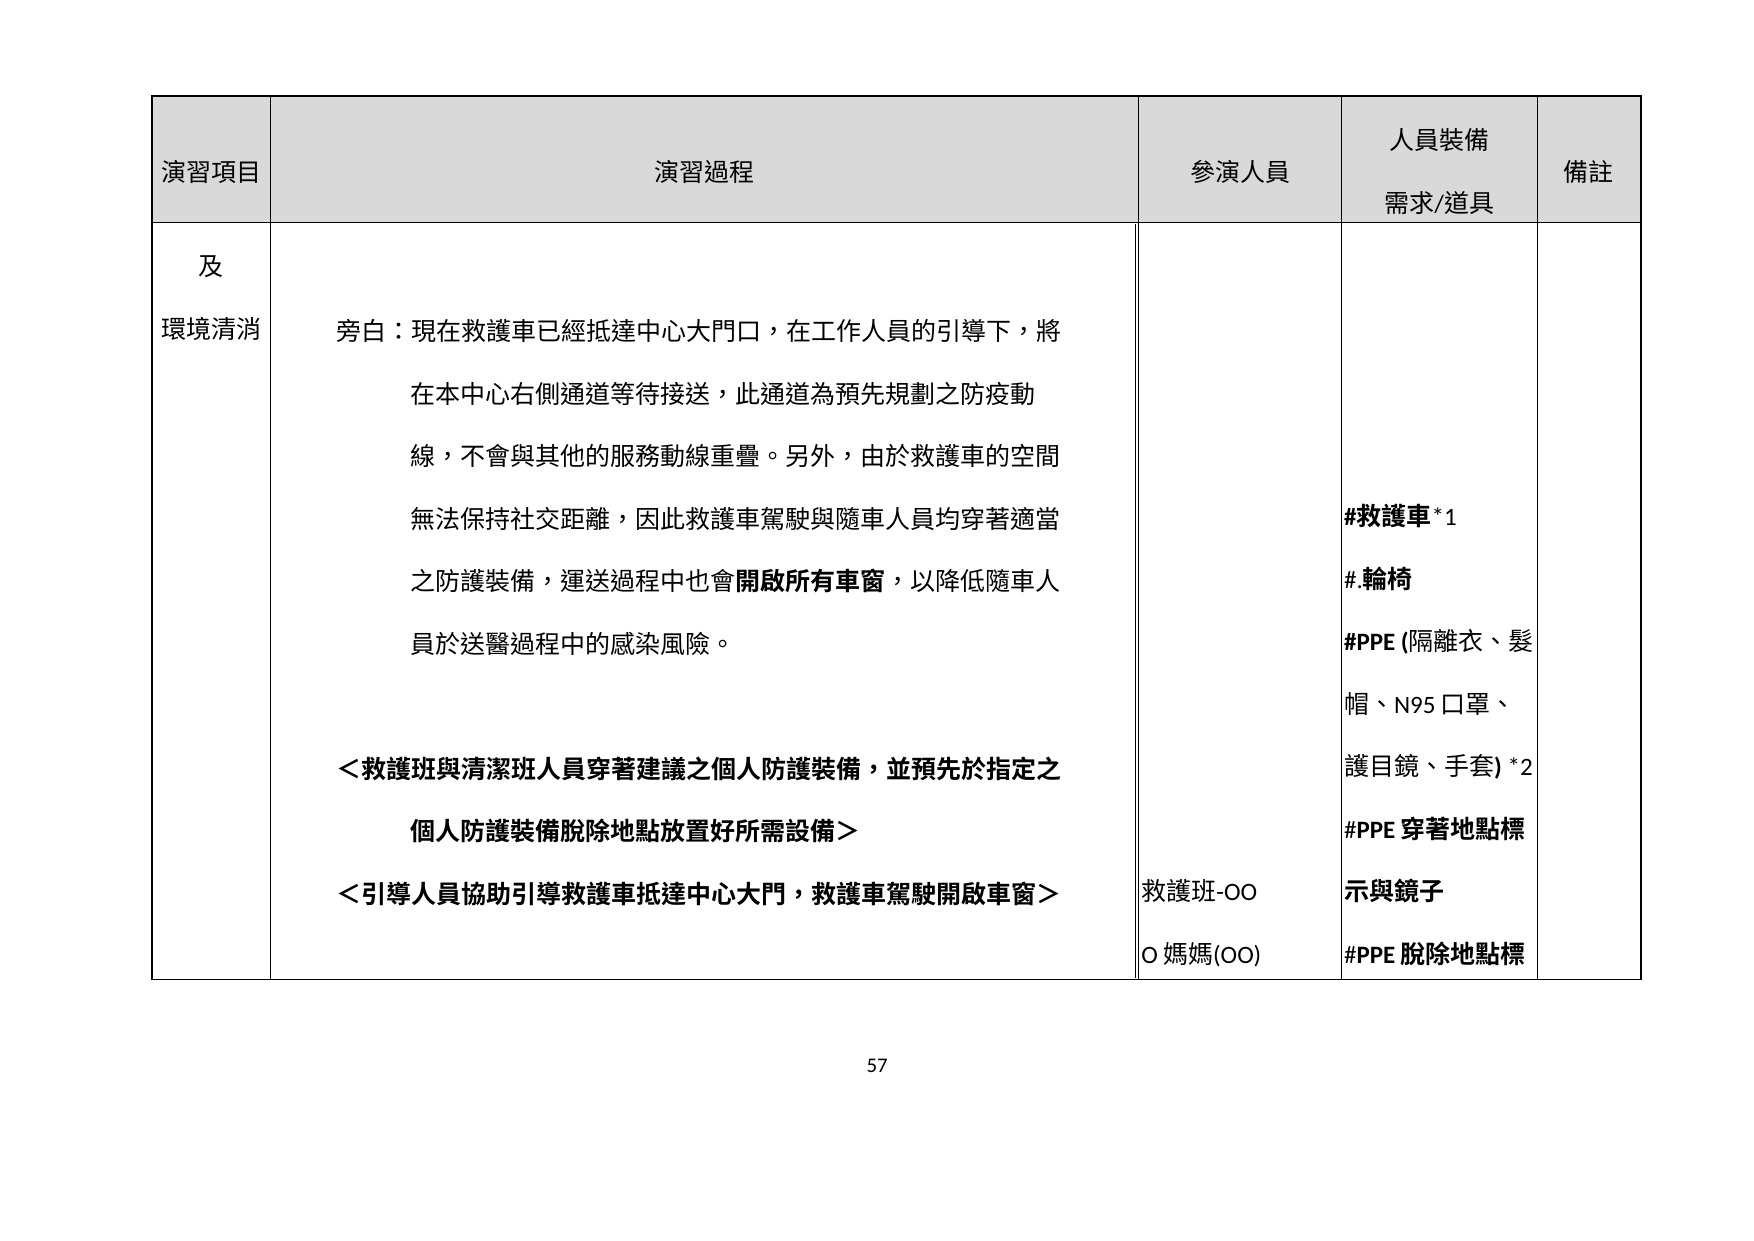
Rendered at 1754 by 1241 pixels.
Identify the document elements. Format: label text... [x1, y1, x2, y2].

table_header 參演人員 [1139, 97, 1341, 222]
table_cell [1538, 223, 1640, 979]
table_header 演習項目 [153, 97, 270, 222]
table_cell 救護班-OO O媽媽(OO) [1139, 223, 1341, 979]
table_header 演習過程 [271, 97, 1138, 222]
table_cell 旁白：現在救護車已經抵達中心大門口，在工作人員的引導下，將在本中心右側通道等待接送，此通道為預先規劃之防疫動線，不會與其他的服務動線重疊。另外，由於救護車的空間無法保持社交距離，因此救護車駕駛與隨車人員均穿著適當之防護裝備，運送過程中也會開啟所有車窗，以降低隨車人員於送醫過程中的感染風險。 ＜救護班與清潔班人員穿著建議之個人防護裝備，並預先於指定之個人防護裝備脫除地點放置好所需設備＞ ＜引導人員協助引導救護車抵達中心大門，救護車駕駛開啟車窗＞ [273, 224, 1134, 978]
table_header 人員裝備 需求/道具 [1342, 97, 1537, 222]
table_cell 及 環境清消 [153, 223, 270, 979]
table_header 備註 [1538, 97, 1640, 222]
table_cell #救護車*1 #.輪椅 #PPE (隔離衣、髮帽、N95口罩、護目鏡、手套) *2 #PPE穿著地點標示與鏡子 #PPE脫除地點標 [1342, 223, 1537, 979]
